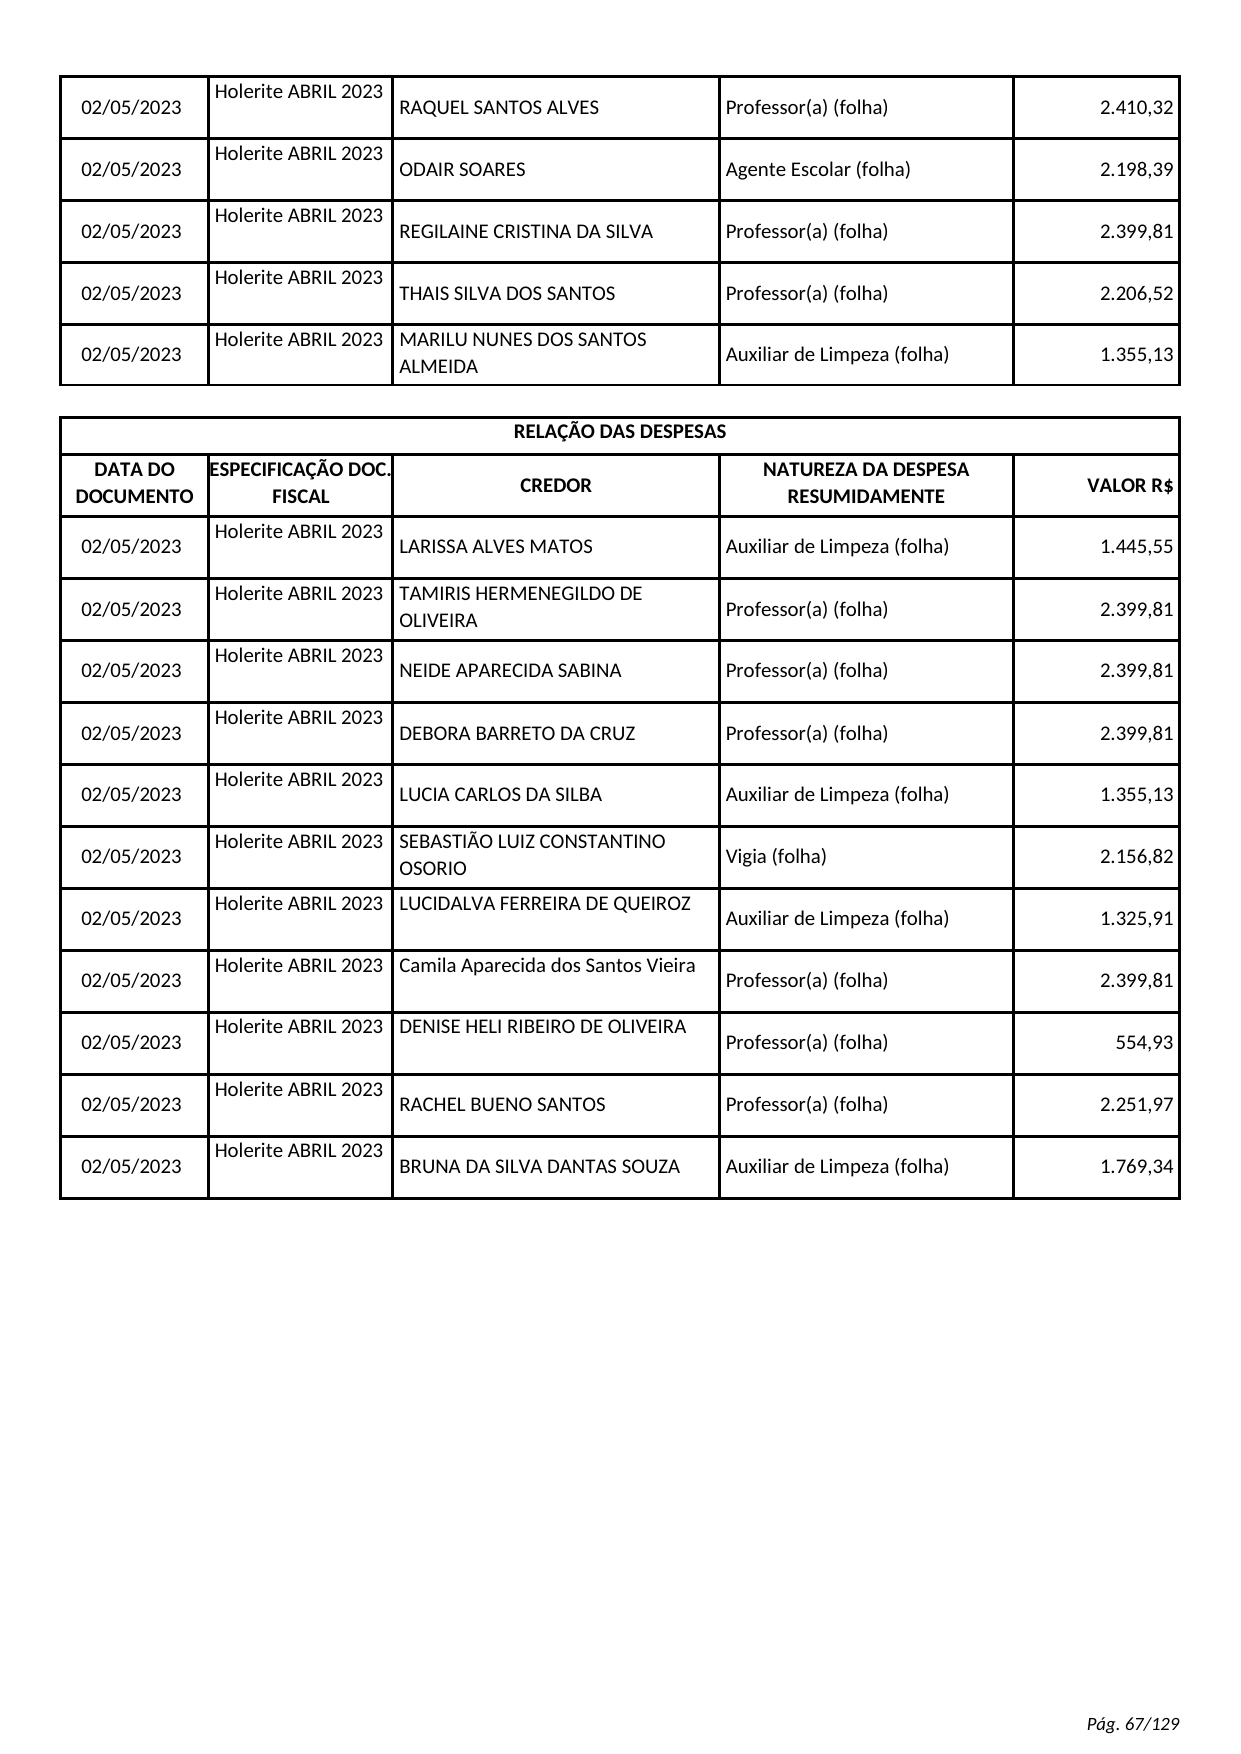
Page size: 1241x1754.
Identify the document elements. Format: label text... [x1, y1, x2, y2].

table_cell Holerite ABRIL 2023 [210, 704, 391, 763]
table_cell DENISE HELI RIBEIRO DE OLIVEIRA [394, 1014, 718, 1073]
table_cell Holerite ABRIL 2023 [210, 264, 391, 323]
table_cell Holerite ABRIL 2023 [210, 890, 391, 949]
table_cell Holerite ABRIL 2023 [210, 1138, 391, 1197]
table_cell 02/05/2023 [62, 78, 207, 137]
table_cell 02/05/2023 [62, 1138, 207, 1197]
table_cell 2.399,81 [1015, 580, 1178, 639]
table_cell 2.251,97 [1015, 1076, 1178, 1134]
table_cell Holerite ABRIL 2023 [210, 140, 391, 199]
table_cell 02/05/2023 [62, 580, 207, 639]
table_cell 02/05/2023 [62, 766, 207, 825]
table_cell Auxiliar de Limpeza (folha) [721, 890, 1012, 949]
table_cell Vigia (folha) [721, 828, 1012, 887]
table_cell BRUNA DA SILVA DANTAS SOUZA [394, 1138, 718, 1197]
table_cell ESPECIFICAÇÃO DOC. FISCAL [210, 456, 391, 515]
table_cell CREDOR [394, 456, 718, 515]
table_cell 2.198,39 [1015, 140, 1178, 199]
table_cell 2.410,32 [1015, 78, 1178, 137]
table_cell Holerite ABRIL 2023 [210, 78, 391, 137]
table_cell 02/05/2023 [62, 326, 207, 384]
table_cell 2.399,81 [1015, 642, 1178, 701]
table_cell Holerite ABRIL 2023 [210, 1076, 391, 1134]
table_cell TAMIRIS HERMENEGILDO DE OLIVEIRA [394, 580, 718, 639]
table_cell LARISSA ALVES MATOS [394, 518, 718, 577]
table_cell 02/05/2023 [62, 1014, 207, 1073]
table_cell NEIDE APARECIDA SABINA [394, 642, 718, 701]
table_cell Camila Aparecida dos Santos Vieira [394, 952, 718, 1011]
table_cell Holerite ABRIL 2023 [210, 580, 391, 639]
table_cell Professor(a) (folha) [721, 264, 1012, 323]
table_cell Professor(a) (folha) [721, 580, 1012, 639]
table_cell Holerite ABRIL 2023 [210, 518, 391, 577]
table_cell SEBASTIÃO LUIZ CONSTANTINO OSORIO [394, 828, 718, 887]
table_cell DATA DO DOCUMENTO [62, 456, 207, 515]
table_cell 02/05/2023 [62, 518, 207, 577]
table_cell REGILAINE CRISTINA DA SILVA [394, 202, 718, 261]
table_cell Professor(a) (folha) [721, 202, 1012, 261]
table_cell LUCIA CARLOS DA SILBA [394, 766, 718, 825]
table_cell 02/05/2023 [62, 140, 207, 199]
table_cell 554,93 [1015, 1014, 1178, 1073]
table_cell Holerite ABRIL 2023 [210, 1014, 391, 1073]
table_cell Holerite ABRIL 2023 [210, 828, 391, 887]
table_cell Auxiliar de Limpeza (folha) [721, 326, 1012, 384]
table_cell VALOR R$ [1015, 456, 1178, 515]
table_header RELAÇÃO DAS DESPESAS [62, 419, 1178, 453]
table_cell 02/05/2023 [62, 642, 207, 701]
table_cell 2.156,82 [1015, 828, 1178, 887]
table_cell 2.399,81 [1015, 952, 1178, 1011]
table_cell Professor(a) (folha) [721, 1076, 1012, 1134]
table_cell Holerite ABRIL 2023 [210, 326, 391, 384]
table_cell 2.399,81 [1015, 704, 1178, 763]
table_cell 1.325,91 [1015, 890, 1178, 949]
table_cell Auxiliar de Limpeza (folha) [721, 1138, 1012, 1197]
table_cell Professor(a) (folha) [721, 642, 1012, 701]
table_cell THAIS SILVA DOS SANTOS [394, 264, 718, 323]
table_cell Professor(a) (folha) [721, 704, 1012, 763]
table_cell NATUREZA DA DESPESA RESUMIDAMENTE [721, 456, 1012, 515]
table_cell 02/05/2023 [62, 202, 207, 261]
table_cell 1.355,13 [1015, 326, 1178, 384]
table_cell RAQUEL SANTOS ALVES [394, 78, 718, 137]
table_cell 02/05/2023 [62, 1076, 207, 1134]
table_cell Holerite ABRIL 2023 [210, 202, 391, 261]
table_cell 2.206,52 [1015, 264, 1178, 323]
table_cell RACHEL BUENO SANTOS [394, 1076, 718, 1134]
table_cell 1.769,34 [1015, 1138, 1178, 1197]
table_cell Auxiliar de Limpeza (folha) [721, 518, 1012, 577]
table_cell LUCIDALVA FERREIRA DE QUEIROZ [394, 890, 718, 949]
table_cell Holerite ABRIL 2023 [210, 952, 391, 1011]
table_cell Holerite ABRIL 2023 [210, 642, 391, 701]
table_cell 1.445,55 [1015, 518, 1178, 577]
table_cell DEBORA BARRETO DA CRUZ [394, 704, 718, 763]
table_cell Professor(a) (folha) [721, 952, 1012, 1011]
table_cell Holerite ABRIL 2023 [210, 766, 391, 825]
table_cell Agente Escolar (folha) [721, 140, 1012, 199]
table_cell 02/05/2023 [62, 952, 207, 1011]
table_cell 02/05/2023 [62, 890, 207, 949]
table_cell 02/05/2023 [62, 704, 207, 763]
table_cell 2.399,81 [1015, 202, 1178, 261]
table_cell Professor(a) (folha) [721, 78, 1012, 137]
table_cell 1.355,13 [1015, 766, 1178, 825]
table_cell ODAIR SOARES [394, 140, 718, 199]
table_cell 02/05/2023 [62, 828, 207, 887]
table_cell Auxiliar de Limpeza (folha) [721, 766, 1012, 825]
table_cell MARILU NUNES DOS SANTOS ALMEIDA [394, 326, 718, 384]
table_cell 02/05/2023 [62, 264, 207, 323]
table_cell Professor(a) (folha) [721, 1014, 1012, 1073]
